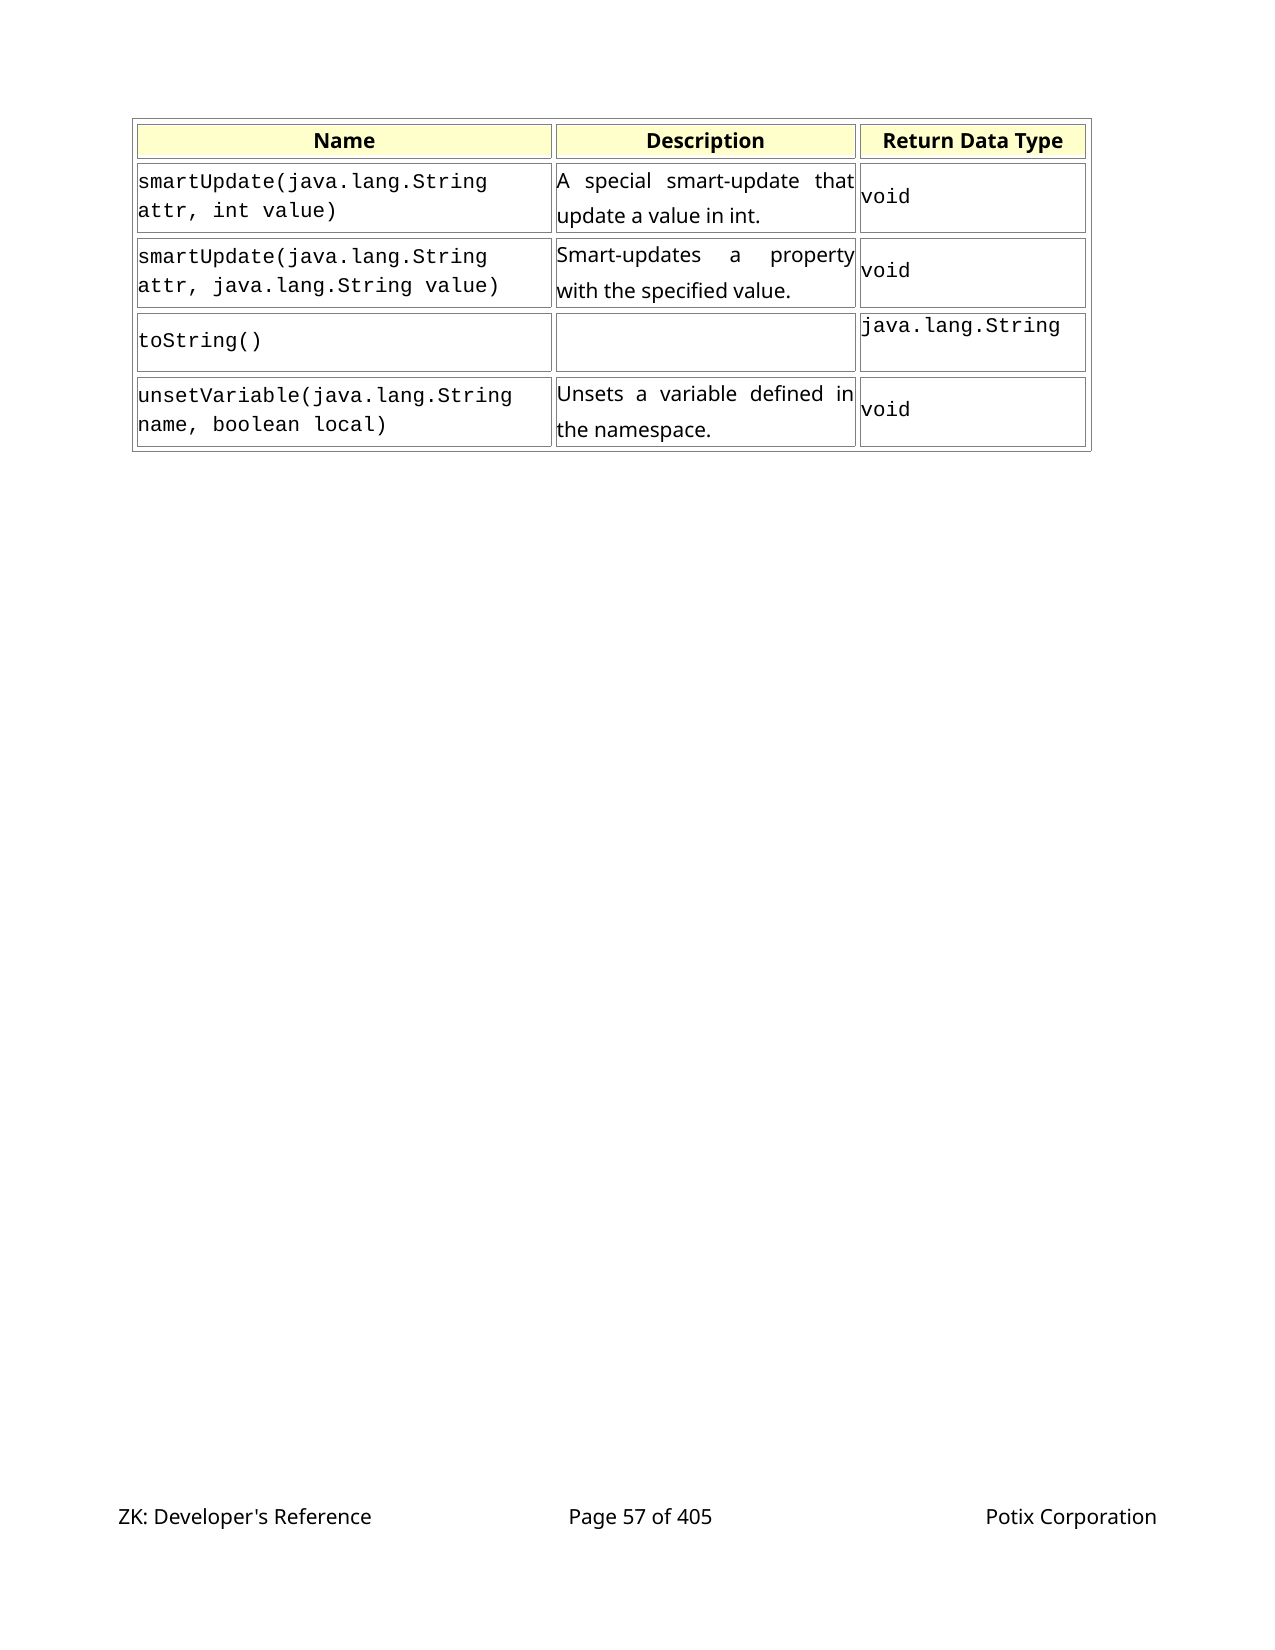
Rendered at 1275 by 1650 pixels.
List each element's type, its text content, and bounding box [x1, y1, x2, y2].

table_cell void [858, 232, 1088, 307]
table_cell Unsets a variable defined in the namespace. [554, 371, 857, 446]
table_header Return Data Type [858, 119, 1088, 158]
table_cell toString() [134, 307, 553, 371]
table_cell smartUpdate(java.lang.String attr, int value) [134, 158, 553, 232]
table_cell java.lang.String [858, 307, 1088, 371]
table_cell void [858, 371, 1088, 446]
table_cell Smart-updates a property with the specified value. [554, 232, 857, 307]
table_cell smartUpdate(java.lang.String attr, java.lang.String value) [134, 232, 553, 307]
table_header Description [554, 119, 857, 158]
table_cell void [858, 158, 1088, 232]
table_cell [557, 314, 855, 371]
table_cell unsetVariable(java.lang.String name, boolean local) [134, 371, 553, 446]
table_cell [554, 307, 857, 371]
table_cell A special smart-update that update a value in int. [554, 158, 857, 232]
table_header Name [134, 119, 553, 158]
